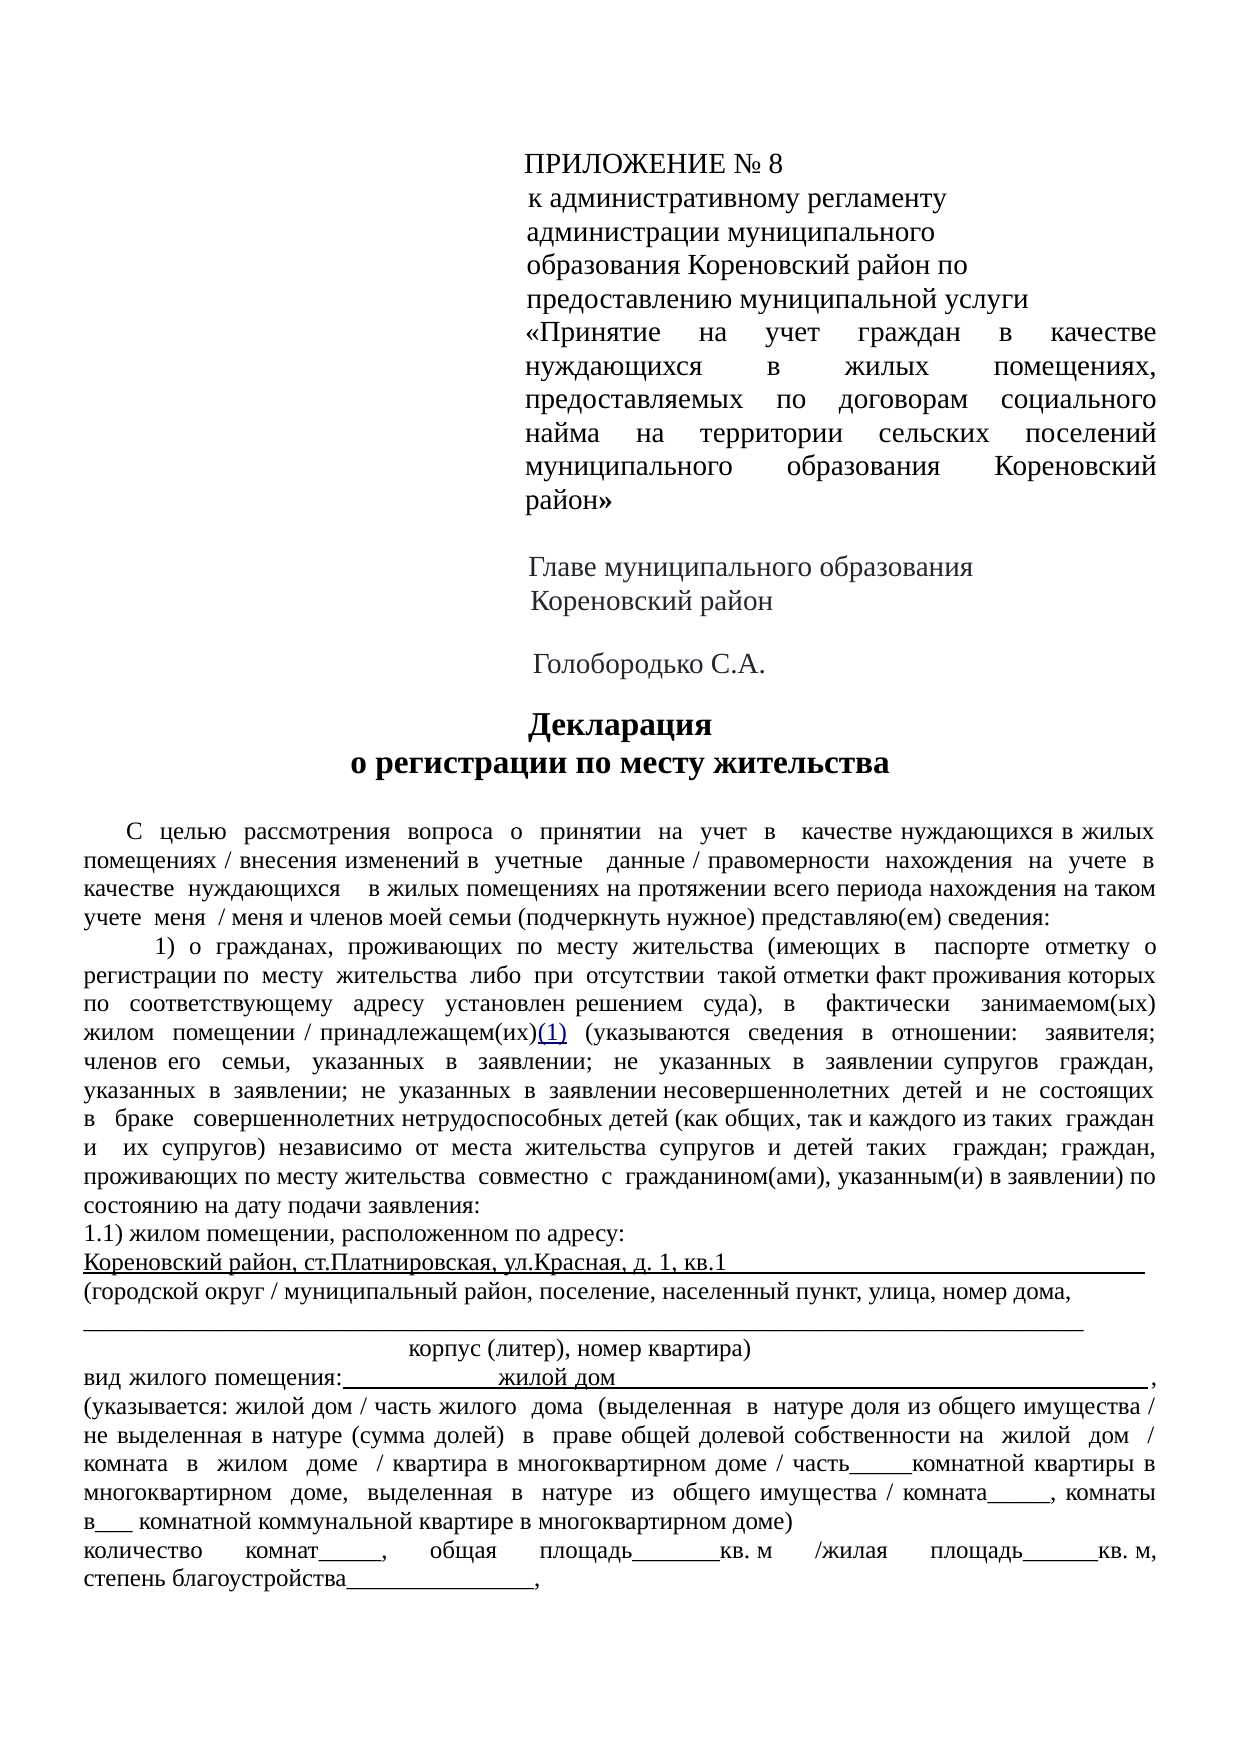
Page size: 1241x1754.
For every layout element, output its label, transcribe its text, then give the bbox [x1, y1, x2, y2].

text 1.1) жилом помещении, расположенном по адресу: [83, 1218, 1157, 1247]
text образования Кореновский район по [458, 247, 1157, 281]
text Кореновский район, ст.Платнировская, ул.Красная, д. 1, кв.1 [83, 1247, 1157, 1276]
subtitle Декларация о регистрации по месту жительства [83, 704, 1157, 781]
text С целью рассмотрения вопроса о принятии на учет в качестве нуждающихся в жилых помещениях / внесения изменений в учетные данные / правомерности нахождения на учете в качестве нуждающихся в жилых помещениях на протяжении всего периода нахождения на таком учете меня / меня и членов моей семьи (подчеркнуть нужное) представляю(ем) сведения: [83, 816, 1157, 931]
text 1) о гражданах, проживающих по месту жительства (имеющих в паспорте отметку о регистрации по месту жительства либо при отсутствии такой отметки факт проживания которых по соответствующему адресу установлен решением суда), в фактически занимаемом(ых) жилом помещении / принадлежащем(их)(1) (указываются сведения в отношении: заявителя; членов его семьи, указанных в заявлении; не указанных в заявлении супругов граждан, указанных в заявлении; не указанных в заявлении несовершеннолетних детей и не состоящих в браке совершеннолетних нетрудоспособных детей (как общих, так и каждого из таких граждан и их супругов) независимо от места жительства супругов и детей таких граждан; граждан, проживающих по месту жительства совместно с гражданином(ами), указанным(и) в заявлении) по состоянию на дату подачи заявления: [83, 931, 1157, 1218]
text «Принятие на учет граждан в качестве нуждающихся в жилых помещениях, предоставляемых по договорам социального найма на территории сельских поселений муниципального образования Кореновский район» [525, 314, 1157, 516]
text ________________________________________________________________________________ [83, 1305, 1157, 1333]
text корпус (литер), номер квартира) [83, 1333, 1157, 1362]
text Главе муниципального образования Кореновский район [83, 549, 1157, 616]
text к административному регламенту [83, 180, 1157, 214]
text количество комнат_____, общая площадь_______кв. м /жилая площадь______кв. м, степень благоустройства_______________, [83, 1535, 1157, 1592]
text вид жилого помещения: жилой дом , (указывается: жилой дом / часть жилого дома (выделенная в натуре доля из общего имущества / не выделенная в натуре (сумма долей) в праве общей долевой собственности на жилой дом / комната в жилом доме / квартира в многоквартирном доме / часть_____комнатной квартиры в многоквартирном доме, выделенная в натуре из общего имущества / комната_____, комнаты в___ комнатной коммунальной квартире в многоквартирном доме) [83, 1362, 1157, 1535]
text (городской округ / муниципальный район, поселение, населенный пункт, улица, номер дома, [83, 1276, 1157, 1305]
text администрации муниципального [458, 214, 1157, 247]
text Голобородько С.А. [83, 646, 1157, 679]
text ПРИЛОЖЕНИЕ № 8 [83, 147, 1157, 180]
text предоставлению муниципальной услуги [458, 281, 1157, 314]
